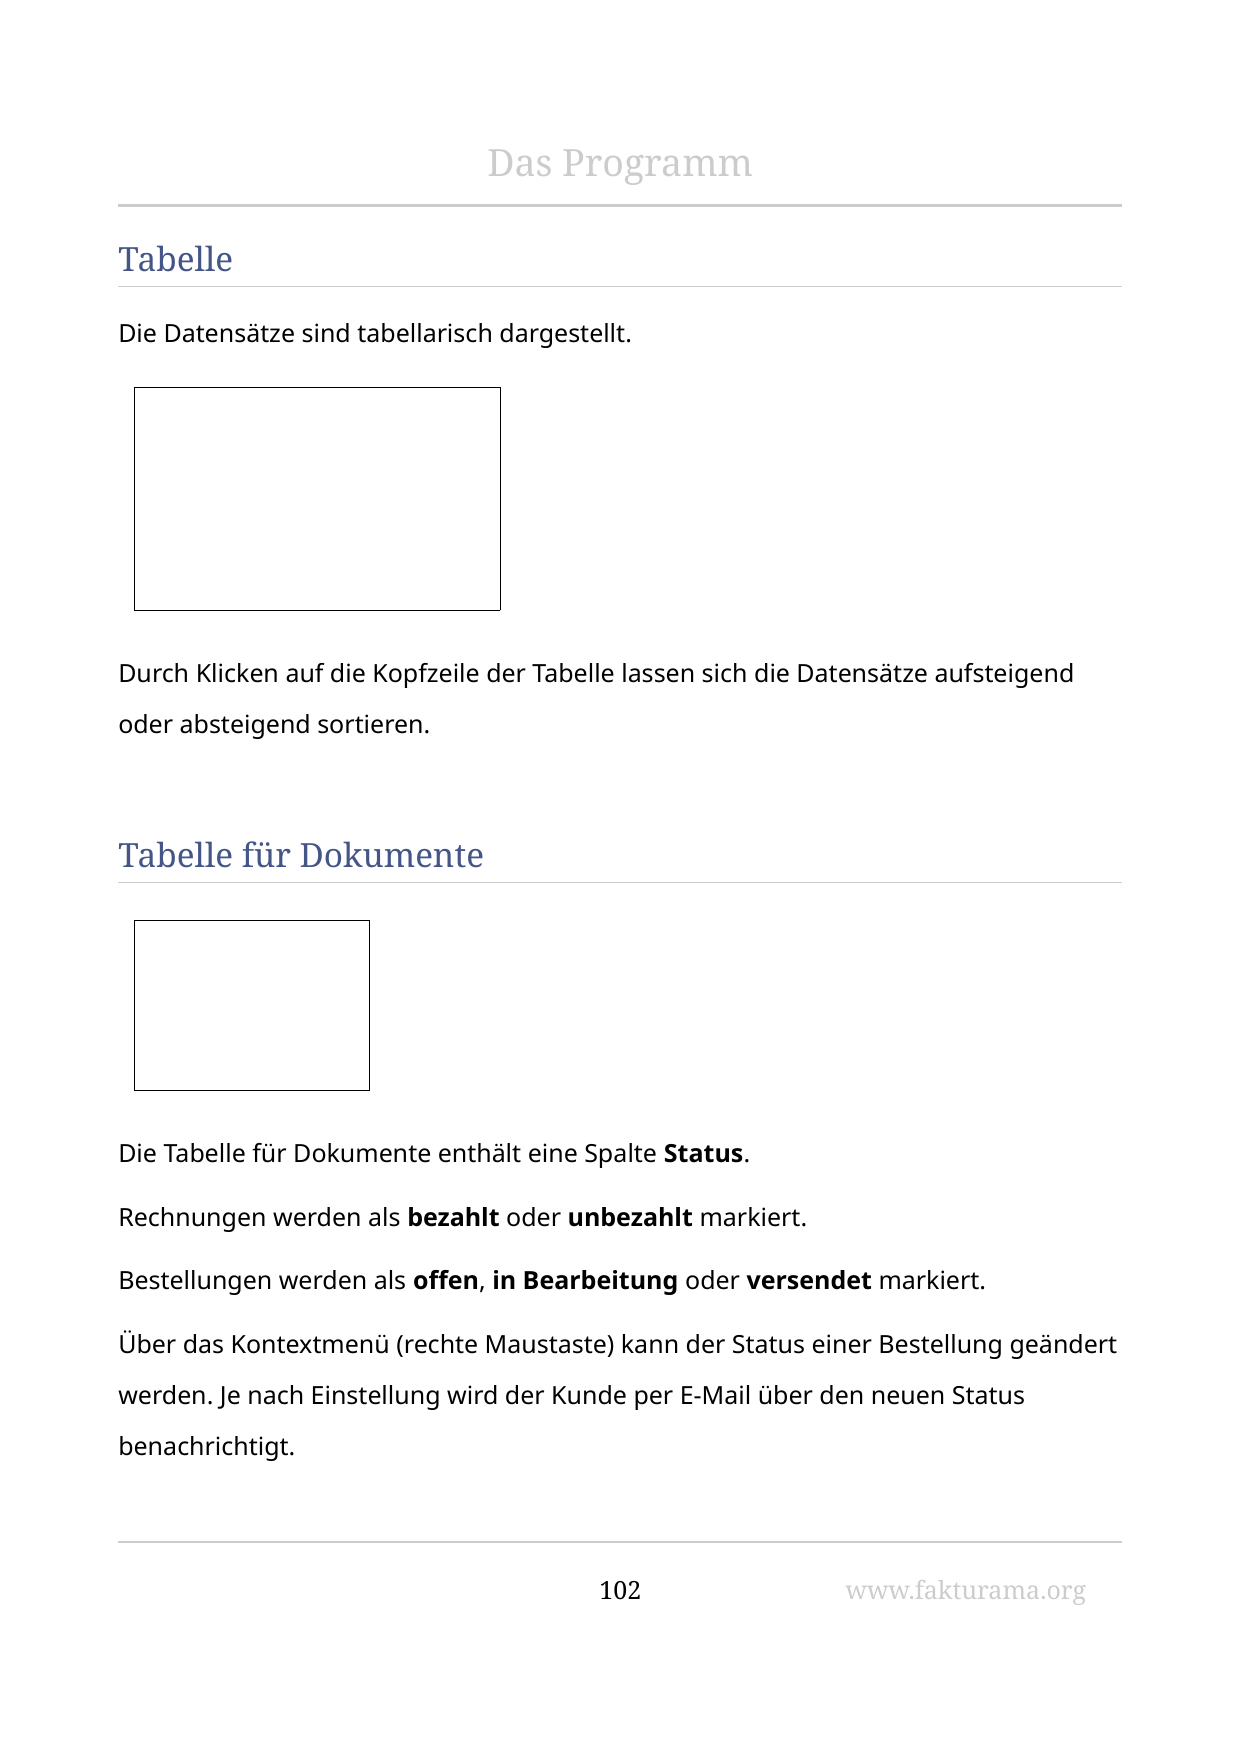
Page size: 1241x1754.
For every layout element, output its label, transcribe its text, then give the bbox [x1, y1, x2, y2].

text Die Datensätze sind tabellarisch dargestellt. [118, 316, 1122, 350]
subtitle Tabelle für Dokumente [118, 832, 1122, 882]
text Bestellungen werden als offen, in Bearbeitung oder versendet markiert. [118, 1263, 1122, 1297]
text Über das Kontextmenü (rechte Maustaste) kann der Status einer Bestellung geändert werden. Je nach Einstellung wird der Kunde per E-Mail über den neuen Status benachrichtigt. [118, 1326, 1122, 1462]
text Rechnungen werden als bezahlt oder unbezahlt markiert. [118, 1199, 1122, 1233]
text Durch Klicken auf die Kopfzeile der Tabelle lassen sich die Datensätze aufsteigend oder absteigend sortieren. [118, 655, 1122, 740]
subtitle Tabelle [118, 236, 1122, 286]
text Die Tabelle für Dokumente enthält eine Spalte Status. [118, 1136, 1122, 1170]
